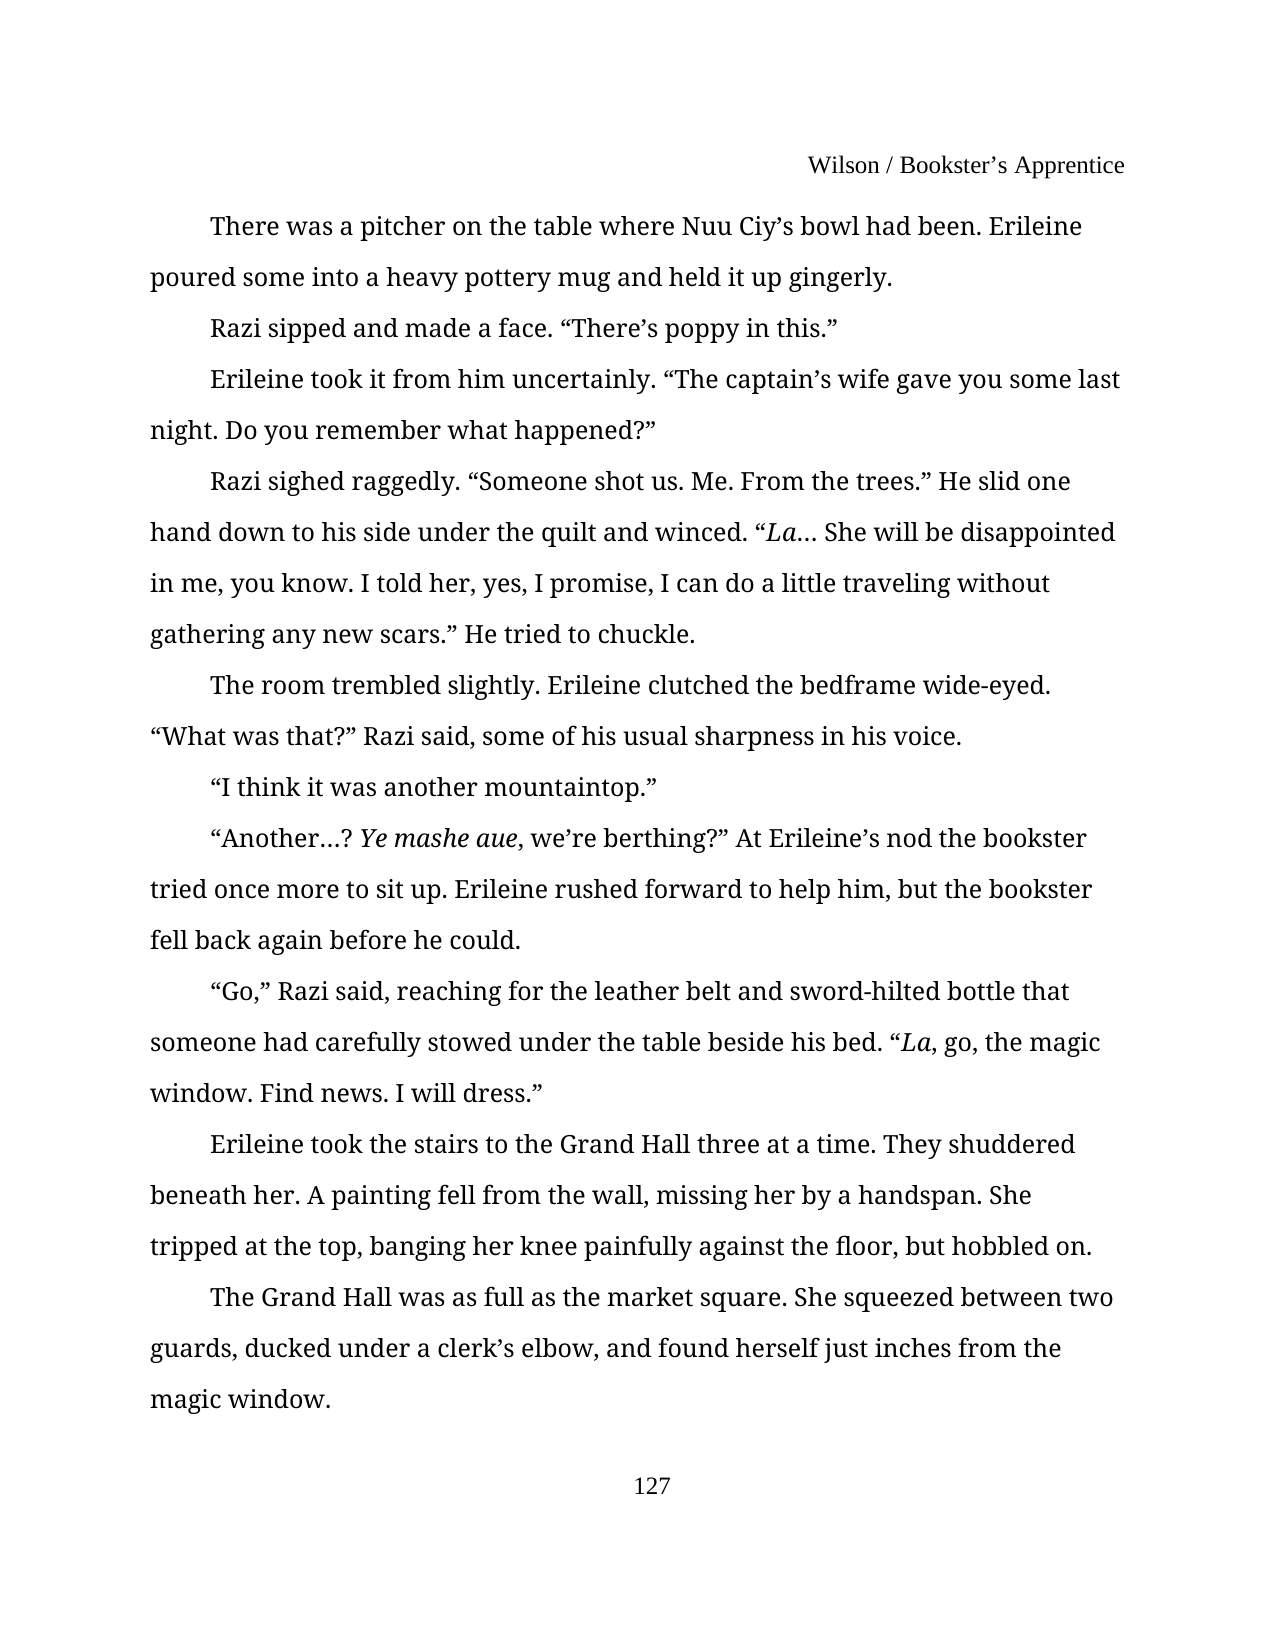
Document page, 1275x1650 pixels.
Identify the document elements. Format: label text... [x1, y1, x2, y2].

text Razi sighed raggedly. “Someone shot us. Me. From the trees.” He slid one hand down to his side under the quilt and winced. “La… She will be disappointed in me, you know. I told her, yes, I promise, I can do a little traveling without gathering any new scars.” He tried to chuckle. [150, 463, 1125, 651]
text Erileine took the stairs to the Grand Hall three at a time. They shuddered beneath her. A painting fell from the wall, missing her by a handspan. She tripped at the top, banging her knee painfully against the floor, but hobbled on. [150, 1127, 1125, 1263]
text Erileine took it from him uncertainly. “The captain’s wife gave you some last night. Do you remember what happened?” [150, 361, 1125, 446]
text The Grand Hall was as full as the market square. She squeezed between two guards, ducked under a clerk’s elbow, and found herself just inches from the magic window. [150, 1280, 1125, 1416]
text “I think it was another mountaintop.” [150, 770, 1125, 804]
text There was a pitcher on the table where Nuu Ciy’s bowl had been. Erileine poured some into a heavy pottery mug and held it up gingerly. [150, 208, 1125, 293]
text Razi sipped and made a face. “There’s poppy in this.” [150, 310, 1125, 344]
text The room trembled slightly. Erileine clutched the bedframe wide-eyed. “What was that?” Razi said, some of his usual sharpness in his voice. [150, 668, 1125, 753]
text “Go,” Razi said, reaching for the leather belt and sword-hilted bottle that someone had carefully stowed under the table beside his bed. “La, go, the magic window. Find news. I will dress.” [150, 974, 1125, 1110]
text “Another…? Ye mashe aue, we’re berthing?” At Erileine’s nod the bookster tried once more to sit up. Erileine rushed forward to help him, but the bookster fell back again before he could. [150, 821, 1125, 957]
